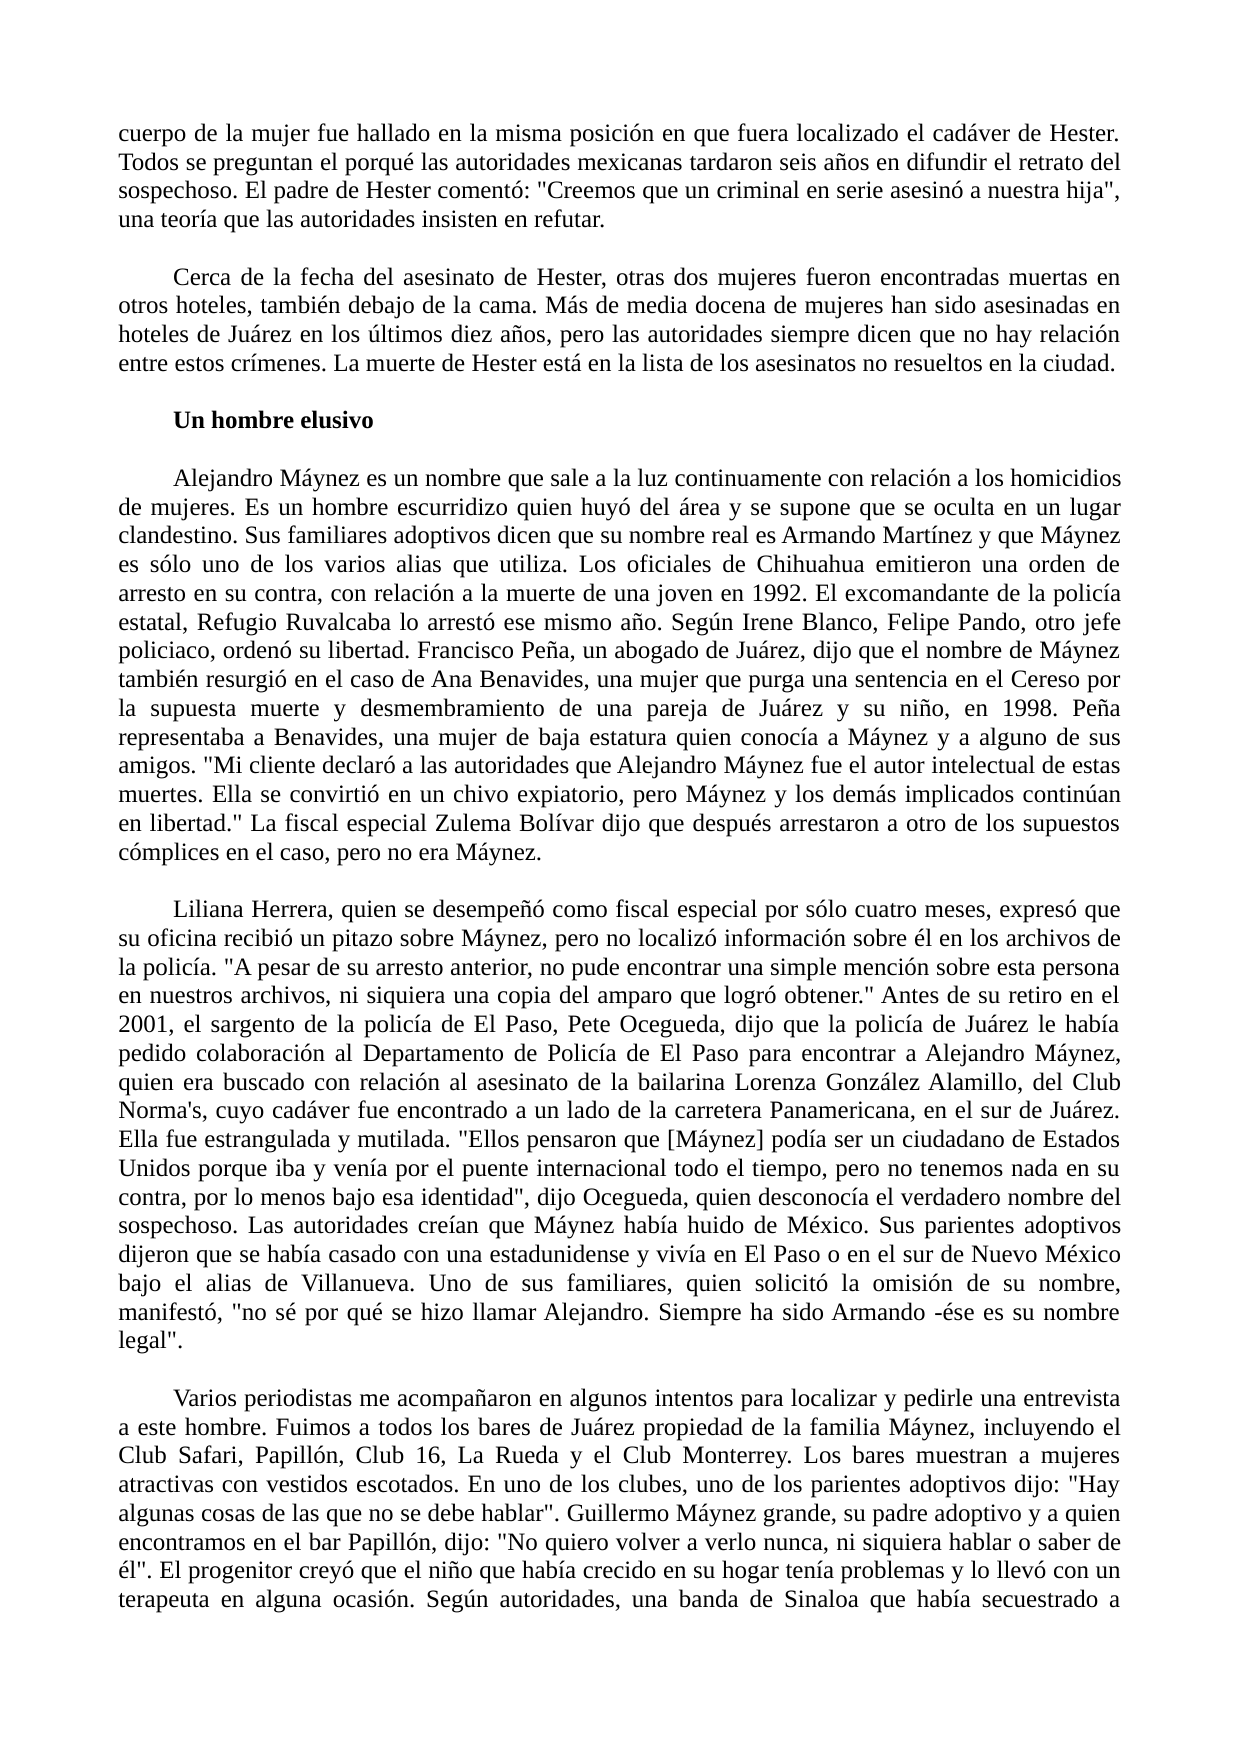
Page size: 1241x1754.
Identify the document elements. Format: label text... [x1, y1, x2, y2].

text cuerpo de la mujer fue hallado en la misma posición en que fuera localizado el cadáver de Hester. Todos se preguntan el porqué las autoridades mexicanas tardaron seis años en difundir el retrato del sospechoso. El padre de Hester comentó: "Creemos que un criminal en serie asesinó a nuestra hija", una teoría que las autoridades insisten en refutar. [118, 118, 1122, 233]
text Un hombre elusivo [118, 406, 1122, 434]
text Liliana Herrera, quien se desempeñó como fiscal especial por sólo cuatro meses, expresó que su oficina recibió un pitazo sobre Máynez, pero no localizó información sobre él en los archivos de la policía. "A pesar de su arresto anterior, no pude encontrar una simple mención sobre esta persona en nuestros archivos, ni siquiera una copia del amparo que logró obtener." Antes de su retiro en el 2001, el sargento de la policía de El Paso, Pete Ocegueda, dijo que la policía de Juárez le había pedido colaboración al Departamento de Policía de El Paso para encontrar a Alejandro Máynez, quien era buscado con relación al asesinato de la bailarina Lorenza González Alamillo, del Club Norma's, cuyo cadáver fue encontrado a un lado de la carretera Panamericana, en el sur de Juárez. Ella fue estrangulada y mutilada. "Ellos pensaron que [Máynez] podía ser un ciudadano de Estados Unidos porque iba y venía por el puente internacional todo el tiempo, pero no tenemos nada en su contra, por lo menos bajo esa identidad", dijo Ocegueda, quien desconocía el verdadero nombre del sospechoso. Las autoridades creían que Máynez había huido de México. Sus parientes adoptivos dijeron que se había casado con una estadunidense y vivía en El Paso o en el sur de Nuevo México bajo el alias de Villanueva. Uno de sus familiares, quien solicitó la omisión de su nombre, manifestó, "no sé por qué se hizo llamar Alejandro. Siempre ha sido Armando -ése es su nombre legal". [118, 894, 1122, 1354]
text Cerca de la fecha del asesinato de Hester, otras dos mujeres fueron encontradas muertas en otros hoteles, también debajo de la cama. Más de media docena de mujeres han sido asesinadas en hoteles de Juárez en los últimos diez años, pero las autoridades siempre dicen que no hay relación entre estos crímenes. La muerte de Hester está en la lista de los asesinatos no resueltos en la ciudad. [118, 262, 1122, 377]
text Alejandro Máynez es un nombre que sale a la luz continuamente con relación a los homicidios de mujeres. Es un hombre escurridizo quien huyó del área y se supone que se oculta en un lugar clandestino. Sus familiares adoptivos dicen que su nombre real es Armando Martínez y que Máynez es sólo uno de los varios alias que utiliza. Los oficiales de Chihuahua emitieron una orden de arresto en su contra, con relación a la muerte de una joven en 1992. El excomandante de la policía estatal, Refugio Ruvalcaba lo arrestó ese mismo año. Según Irene Blanco, Felipe Pando, otro jefe policiaco, ordenó su libertad. Francisco Peña, un abogado de Juárez, dijo que el nombre de Máynez también resurgió en el caso de Ana Benavides, una mujer que purga una sentencia en el Cereso por la supuesta muerte y desmembramiento de una pareja de Juárez y su niño, en 1998. Peña representaba a Benavides, una mujer de baja estatura quien conocía a Máynez y a alguno de sus amigos. "Mi cliente declaró a las autoridades que Alejandro Máynez fue el autor intelectual de estas muertes. Ella se convirtió en un chivo expiatorio, pero Máynez y los demás implicados continúan en libertad." La fiscal especial Zulema Bolívar dijo que después arrestaron a otro de los supuestos cómplices en el caso, pero no era Máynez. [118, 463, 1122, 866]
text Varios periodistas me acompañaron en algunos intentos para localizar y pedirle una entrevista a este hombre. Fuimos a todos los bares de Juárez propiedad de la familia Máynez, incluyendo el Club Safari, Papillón, Club 16, La Rueda y el Club Monterrey. Los bares muestran a mujeres atractivas con vestidos escotados. En uno de los clubes, uno de los parientes adoptivos dijo: "Hay algunas cosas de las que no se debe hablar". Guillermo Máynez grande, su padre adoptivo y a quien encontramos en el bar Papillón, dijo: "No quiero volver a verlo nunca, ni siquiera hablar o saber de él". El progenitor creyó que el niño que había crecido en su hogar tenía problemas y lo llevó con un terapeuta en alguna ocasión. Según autoridades, una banda de Sinaloa que había secuestrado a [118, 1383, 1122, 1613]
